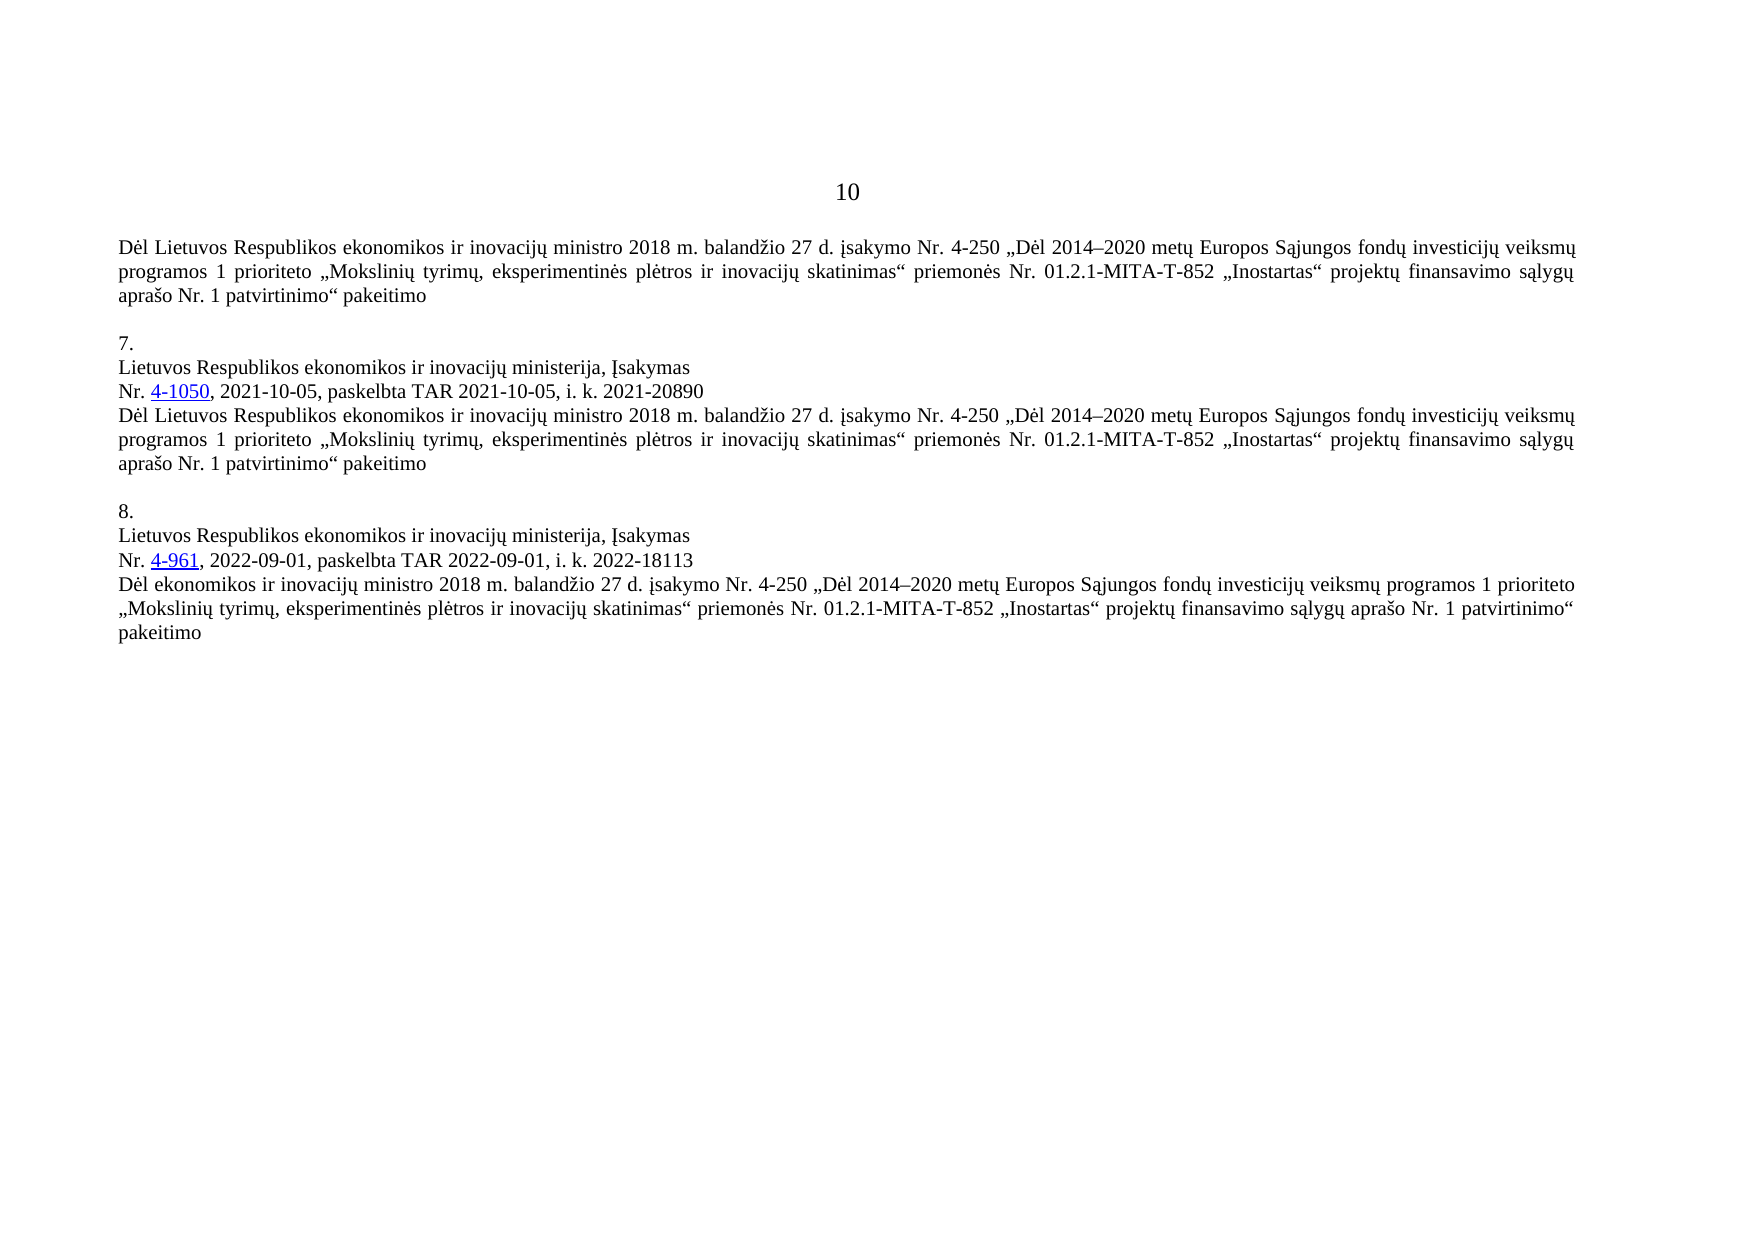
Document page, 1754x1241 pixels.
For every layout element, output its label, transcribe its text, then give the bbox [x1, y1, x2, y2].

text 7. [118, 331, 1577, 355]
text Lietuvos Respublikos ekonomikos ir inovacijų ministerija, Įsakymas [118, 355, 1577, 379]
text Dėl Lietuvos Respublikos ekonomikos ir inovacijų ministro 2018 m. balandžio 27 d. įsakymo Nr. 4-250 „Dėl 2014–2020 metų Europos Sąjungos fondų investicijų veiksmų programos 1 prioriteto „Mokslinių tyrimų, eksperimentinės plėtros ir inovacijų skatinimas“ priemonės Nr. 01.2.1-MITA-T-852 „Inostartas“ projektų finansavimo sąlygų aprašo Nr. 1 patvirtinimo“ pakeitimo [118, 235, 1577, 307]
text Lietuvos Respublikos ekonomikos ir inovacijų ministerija, Įsakymas [118, 523, 1577, 547]
text Nr. 4-961, 2022-09-01, paskelbta TAR 2022-09-01, i. k. 2022-18113 [118, 547, 1577, 572]
text Dėl ekonomikos ir inovacijų ministro 2018 m. balandžio 27 d. įsakymo Nr. 4-250 „Dėl 2014–2020 metų Europos Sąjungos fondų investicijų veiksmų programos 1 prioriteto „Mokslinių tyrimų, eksperimentinės plėtros ir inovacijų skatinimas“ priemonės Nr. 01.2.1-MITA-T-852 „Inostartas“ projektų finansavimo sąlygų aprašo Nr. 1 patvirtinimo“ pakeitimo [118, 572, 1577, 644]
text Nr. 4-1050, 2021-10-05, paskelbta TAR 2021-10-05, i. k. 2021-20890 [118, 379, 1577, 403]
text 8. [118, 499, 1577, 523]
text Dėl Lietuvos Respublikos ekonomikos ir inovacijų ministro 2018 m. balandžio 27 d. įsakymo Nr. 4-250 „Dėl 2014–2020 metų Europos Sąjungos fondų investicijų veiksmų programos 1 prioriteto „Mokslinių tyrimų, eksperimentinės plėtros ir inovacijų skatinimas“ priemonės Nr. 01.2.1-MITA-T-852 „Inostartas“ projektų finansavimo sąlygų aprašo Nr. 1 patvirtinimo“ pakeitimo [118, 403, 1577, 475]
